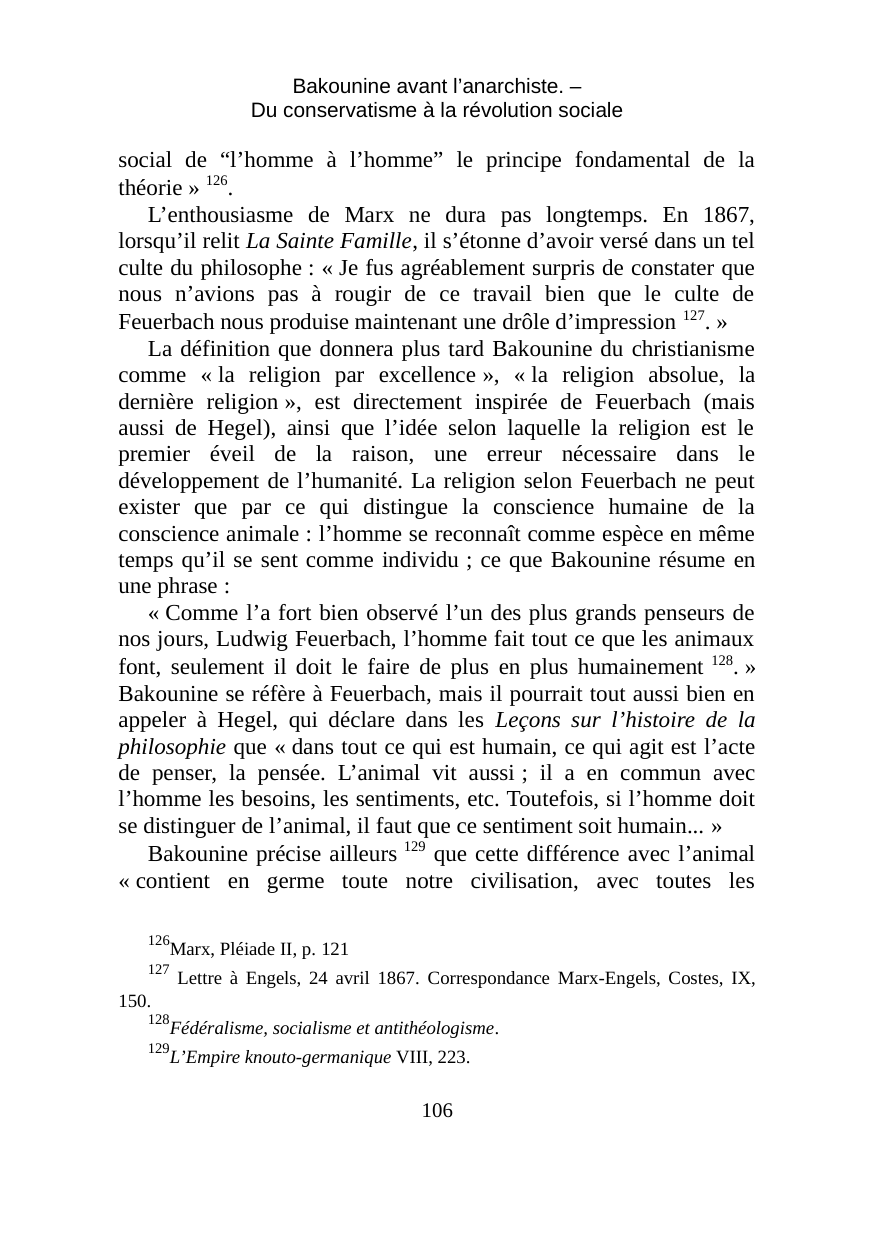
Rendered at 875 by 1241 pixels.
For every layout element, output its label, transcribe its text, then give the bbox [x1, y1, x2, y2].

text L’enthousiasme de Marx ne dura pas longtemps. En 1867, lorsqu’il relit La Sainte Famille, il s’étonne d’avoir versé dans un tel culte du philosophe : « Je fus agréablement surpris de constater que nous n’avions pas à rougir de ce travail bien que le culte de Feuerbach nous produise maintenant une drôle d’impression . » [118, 201, 756, 335]
text L’Empire knouto-germanique VIII, 223. [118, 1040, 756, 1068]
text Lettre à Engels, 24 avril 1867. Correspondance Marx-Engels, Costes, IX, 150. [118, 961, 756, 1011]
text Fédéralisme, socialisme et antithéologisme. [118, 1011, 756, 1040]
text Marx, Pléiade II, p. 121 [118, 932, 756, 961]
text « Comme l’a fort bien observé l’un des plus grands penseurs de nos jours, Ludwig Feuerbach, l’homme fait tout ce que les animaux font, seulement il doit le faire de plus en plus humainement . » Bakounine se réfère à Feuerbach, mais il pourrait tout aussi bien en appeler à Hegel, qui déclare dans les Leçons sur l’histoire de la philosophie que « dans tout ce qui est humain, ce qui agit est l’acte de penser, la pensée. L’animal vit aussi ; il a en commun avec l’homme les besoins, les sentiments, etc. Toutefois, si l’homme doit se distinguer de l’animal, il faut que ce sentiment soit humain... » [118, 599, 756, 838]
text Bakounine précise ailleurs que cette différence avec l’animal « contient en germe toute notre civilisation, avec toutes les [118, 838, 756, 893]
text La définition que donnera plus tard Bakounine du christianisme comme « la religion par excellence », « la religion absolue, la dernière religion », est directement inspirée de Feuerbach (mais aussi de Hegel), ainsi que l’idée selon laquelle la religion est le premier éveil de la raison, une erreur nécessaire dans le développement de l’humanité. La religion selon Feuerbach ne peut exister que par ce qui distingue la conscience humaine de la conscience animale : l’homme se reconnaît comme espèce en même temps qu’il se sent comme individu ; ce que Bakounine résume en une phrase : [118, 335, 756, 599]
text social de “l’homme à l’homme” le principe fondamental de la théorie » . [118, 146, 756, 201]
